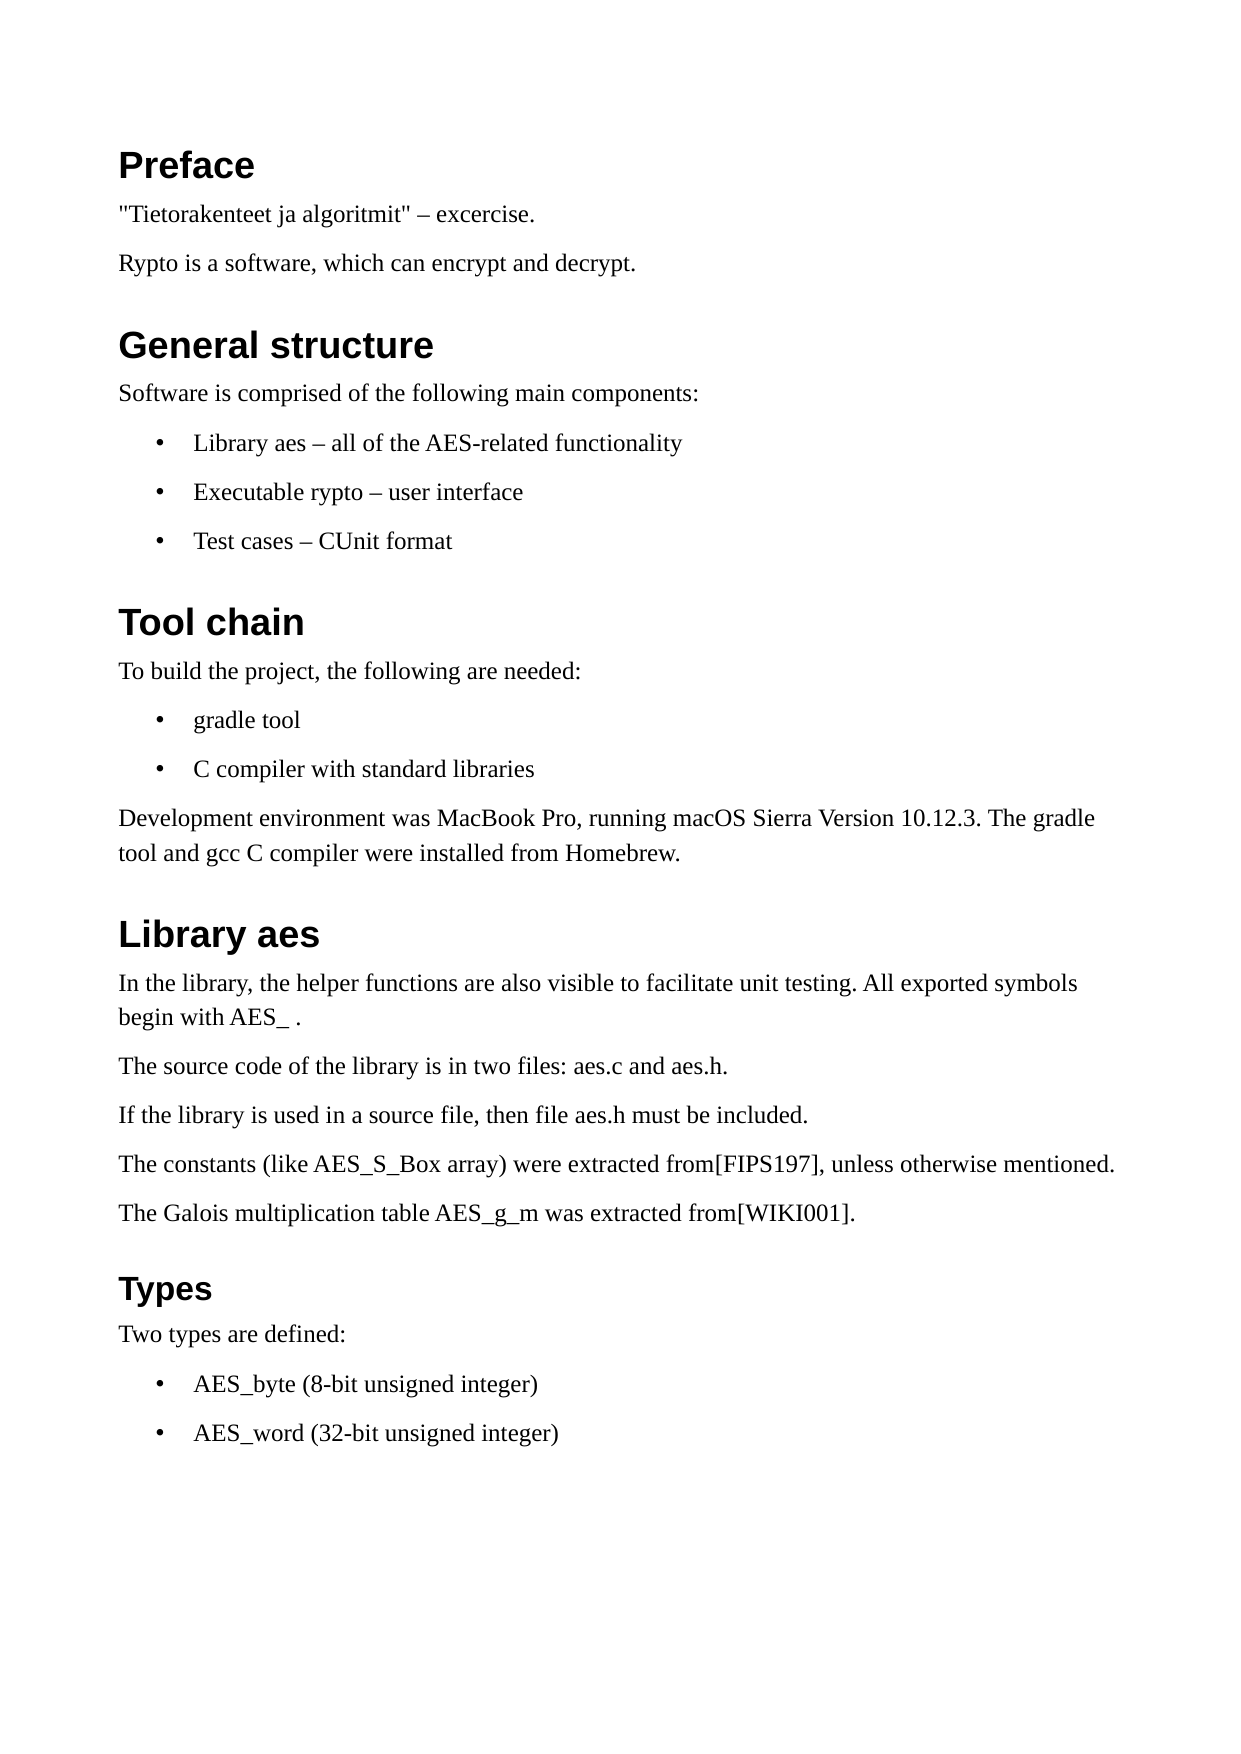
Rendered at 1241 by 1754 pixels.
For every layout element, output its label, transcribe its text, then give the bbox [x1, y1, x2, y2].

text In the library, the helper functions are also visible to facilitate unit testing. All exported symbols begin with AES_ . [118, 968, 1122, 1031]
subtitle Types [118, 1268, 1122, 1307]
subtitle Preface [118, 143, 1122, 187]
text The Galois multiplication table AES_g_m was extracted from[WIKI001]. [118, 1198, 1122, 1227]
list C compiler with standard libraries [156, 754, 1122, 783]
text The source code of the library is in two files: aes.c and aes.h. [118, 1051, 1122, 1080]
text Development environment was MacBook Pro, running macOS Sierra Version 10.12.3. The gradle tool and gcc C compiler were installed from Homebrew. [118, 803, 1122, 866]
list AES_word (32-bit unsigned integer) [156, 1418, 1122, 1446]
text If the library is used in a source file, then file aes.h must be included. [118, 1100, 1122, 1129]
text To build the project, the following are needed: [118, 656, 1122, 685]
list Library aes – all of the AES-related functionality [156, 428, 1122, 456]
subtitle Tool chain [118, 600, 1122, 643]
list Executable rypto – user interface [156, 477, 1122, 505]
text Two types are defined: [118, 1319, 1122, 1348]
subtitle Library aes [118, 912, 1122, 955]
text The constants (like AES_S_Box array) were extracted from[FIPS197], unless otherwise mentioned. [118, 1149, 1122, 1178]
subtitle General structure [118, 322, 1122, 366]
list gradle tool [156, 705, 1122, 734]
text Rypto is a software, which can encrypt and decrypt. [118, 248, 1122, 277]
text Software is comprised of the following main components: [118, 378, 1122, 407]
text "Tietorakenteet ja algoritmit" – excercise. [118, 199, 1122, 228]
list Test cases – CUnit format [156, 526, 1122, 554]
list AES_byte (8-bit unsigned integer) [156, 1369, 1122, 1397]
